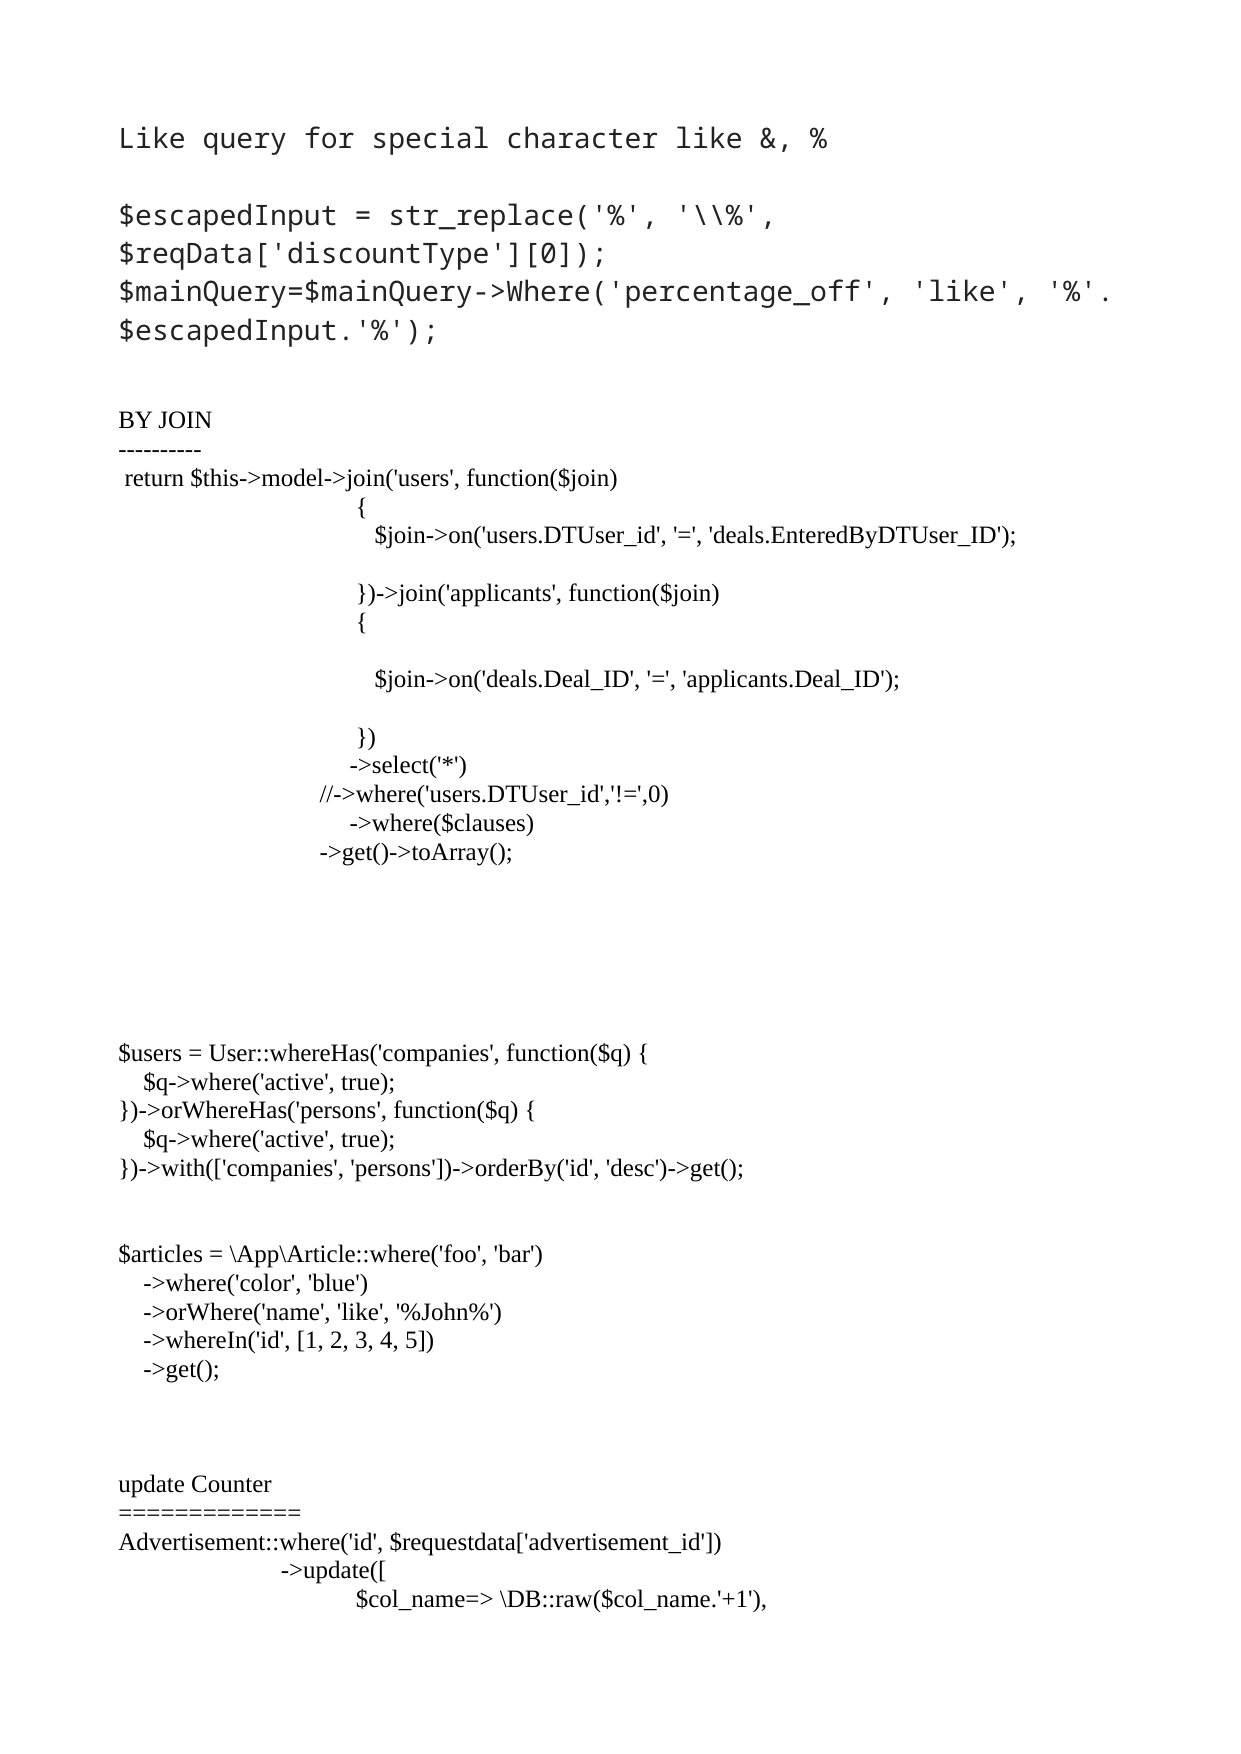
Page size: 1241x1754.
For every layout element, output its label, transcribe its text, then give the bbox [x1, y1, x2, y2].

text BY JOIN [118, 406, 1122, 434]
text $mainQuery=$mainQuery->Where('percentage_off', 'like', '%'.$escapedInput.'%'); [118, 271, 1122, 348]
text ---------- [118, 434, 1122, 463]
text return $this->model->join('users', function($join) [118, 463, 1122, 492]
text $col_name=> \DB::raw($col_name.'+1'), [118, 1584, 1122, 1613]
text })->orWhereHas('persons', function($q) { [118, 1096, 1122, 1124]
text $users = User::whereHas('companies', function($q) { [118, 1038, 1122, 1067]
text Advertisement::where('id', $requestdata['advertisement_id']) [118, 1527, 1122, 1556]
text $articles = \App\Article::where('foo', 'bar') [118, 1239, 1122, 1268]
text })->with(['companies', 'persons'])->orderBy('id', 'desc')->get(); [118, 1153, 1122, 1182]
text ============= [118, 1498, 1122, 1527]
text $escapedInput = str_replace('%', '\\%', $reqData['discountType'][0]); [118, 195, 1122, 271]
text //->where('users.DTUser_id','!=',0) [118, 779, 1122, 808]
text $join->on('deals.Deal_ID', '=', 'applicants.Deal_ID'); [118, 664, 1122, 693]
text ->whereIn('id', [1, 2, 3, 4, 5]) [118, 1326, 1122, 1354]
text ->where('color', 'blue') [118, 1268, 1122, 1297]
text { [118, 607, 1122, 636]
text $q->where('active', true); [118, 1124, 1122, 1153]
text })->join('applicants', function($join) [118, 578, 1122, 607]
text }) [118, 722, 1122, 751]
text $join->on('users.DTUser_id', '=', 'deals.EnteredByDTUser_ID'); [118, 521, 1122, 549]
text ->get()->toArray(); [118, 837, 1122, 866]
text $q->where('active', true); [118, 1067, 1122, 1096]
text ->orWhere('name', 'like', '%John%') [118, 1297, 1122, 1326]
text update Counter [118, 1469, 1122, 1498]
text ->where($clauses) [118, 808, 1122, 837]
text { [118, 492, 1122, 521]
text ->select('*') [118, 751, 1122, 779]
text Like query for special character like &, % [118, 118, 1122, 156]
text ->update([ [118, 1556, 1122, 1584]
text ->get(); [118, 1354, 1122, 1383]
